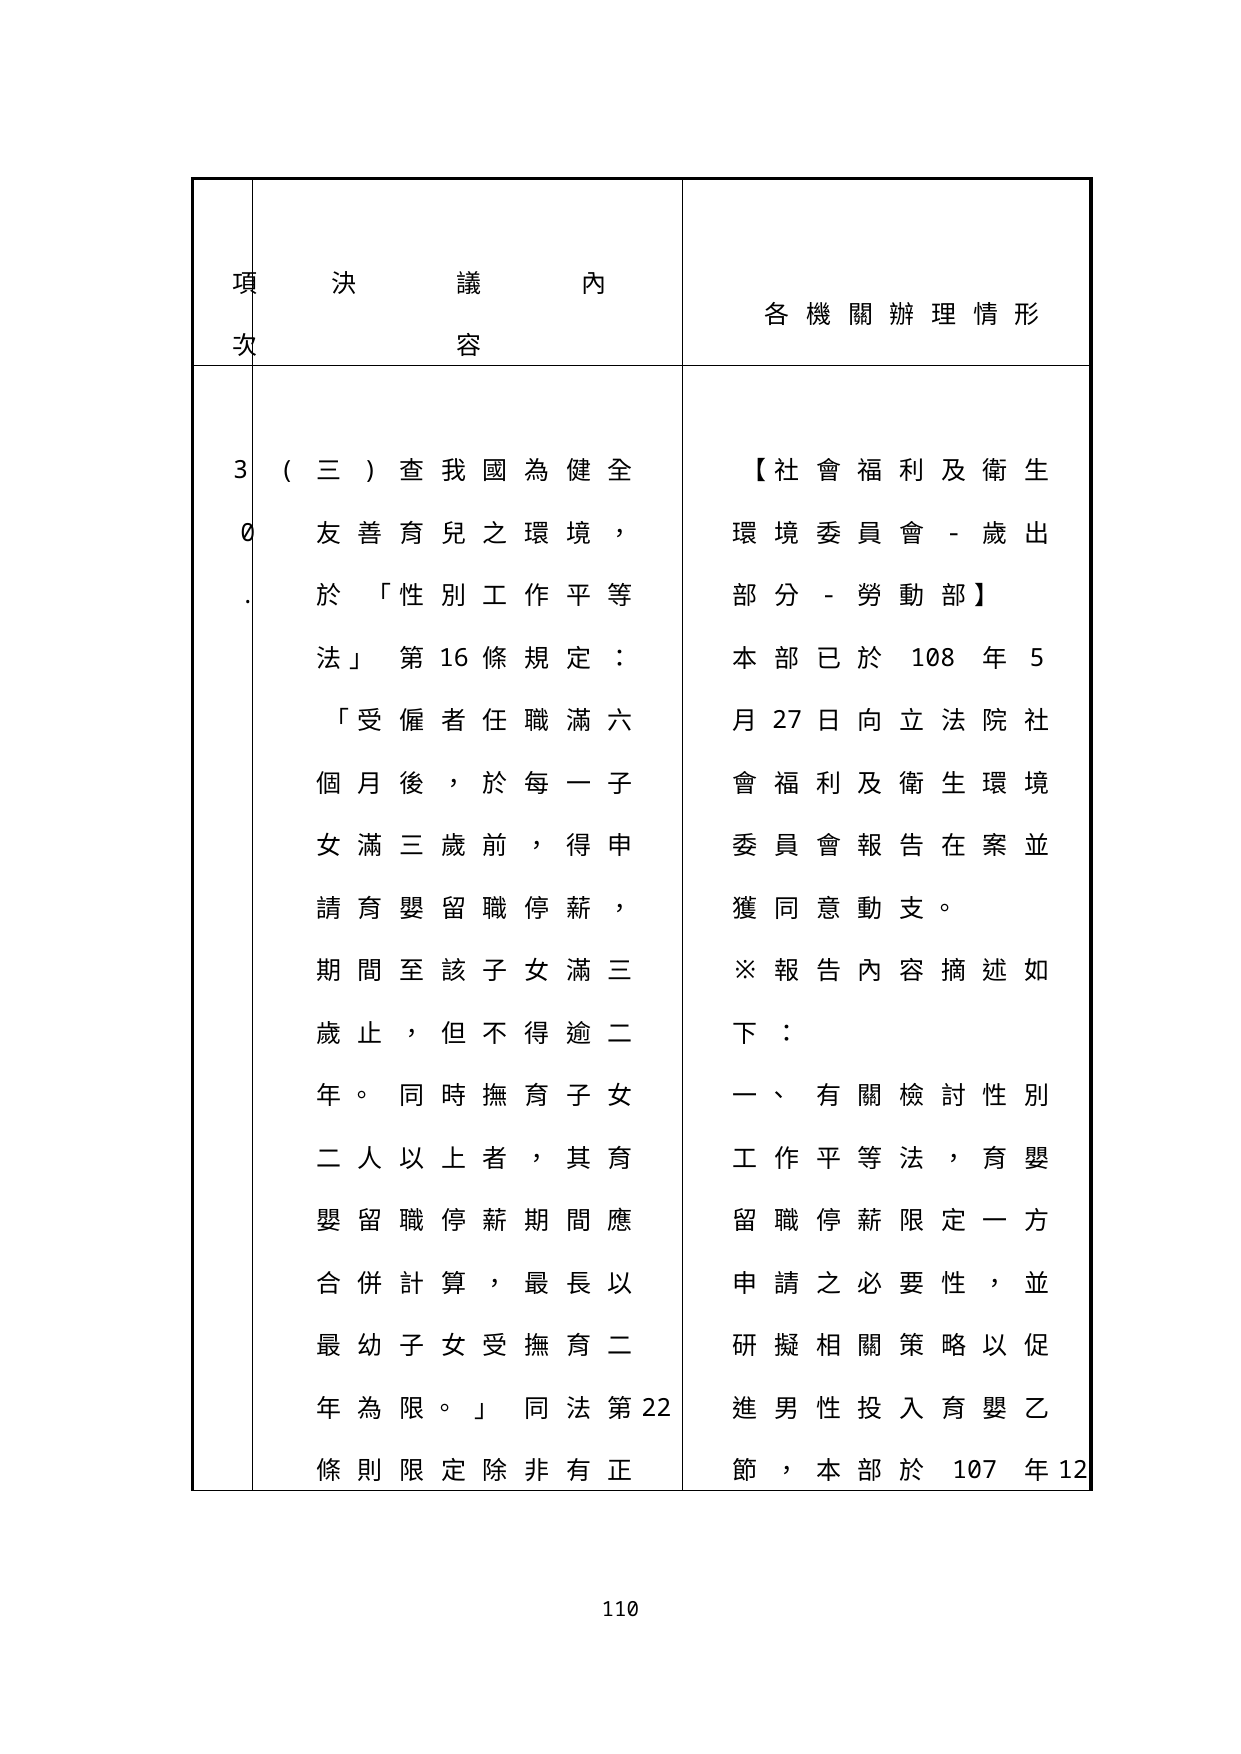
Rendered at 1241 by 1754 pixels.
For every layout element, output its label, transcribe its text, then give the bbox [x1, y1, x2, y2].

table_header 決 議 內 容 [253, 180, 682, 365]
table_cell 30. [245, 529, 251, 539]
table_cell 30. [194, 366, 252, 1490]
table_cell (三)查我國為健全友善育兒之環境，於「性別工作平等法」第16條規定：「受僱者任職滿六個月後，於每一子女滿三歲前，得申請育嬰留職停薪，期間至該子女滿三歲止，但不得逾二年。同時撫育子女二人以上者，其育嬰留職停薪期間應合併計算，最長以最幼子女受撫育二年為限。」同法第22條則限定除非有正 [253, 366, 682, 1490]
table_header 各機關辦理情形 [683, 180, 1089, 365]
table_cell 【社會福利及衛生環境委員會-歲出部分-勞動部】 本部已於108年5月27日向立法院社會福利及衛生環境委員會報告在案並獲同意動支。 ※報告內容摘述如下： 一、有關檢討性別工作平等法，育嬰留職停薪限定一方申請之必要性，並研擬相關策略以促進男性投入育嬰乙節，本部於107年12 [683, 366, 1089, 1490]
table_header 項次 [194, 180, 252, 365]
